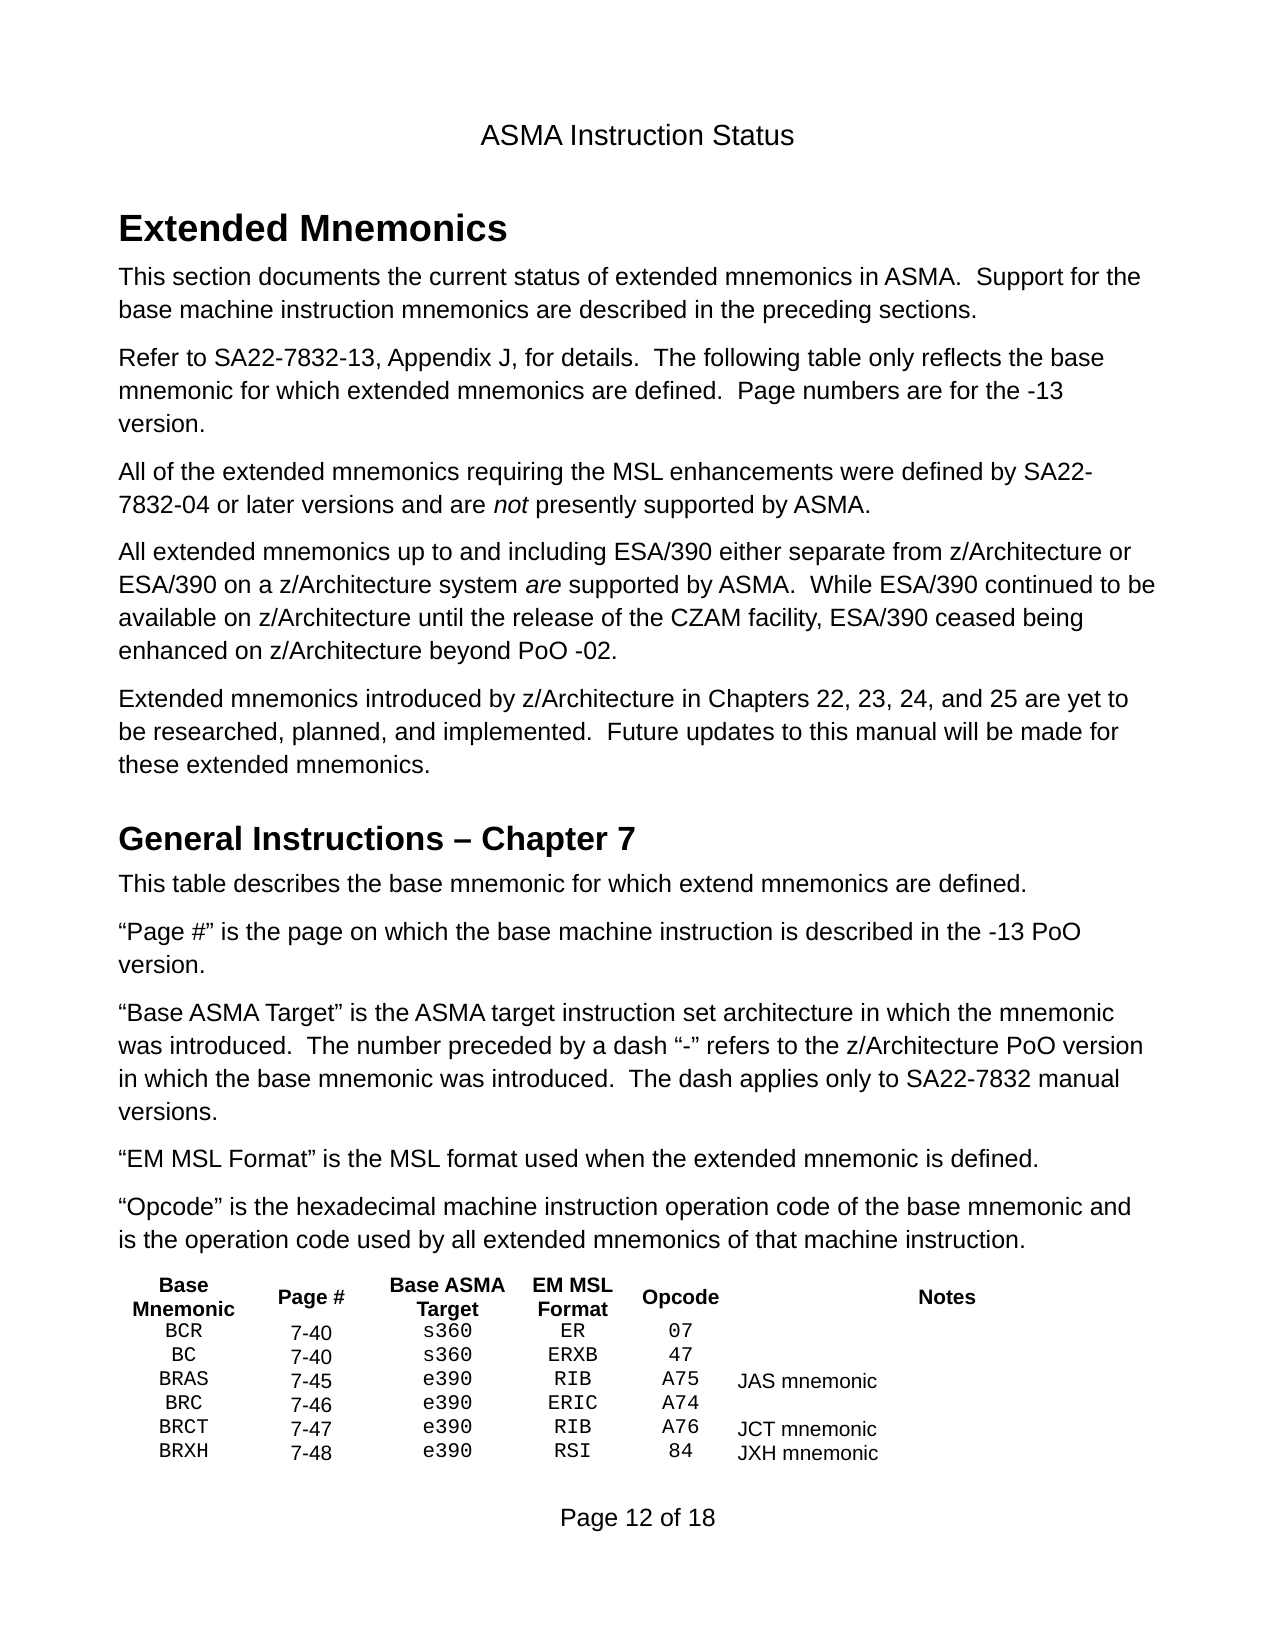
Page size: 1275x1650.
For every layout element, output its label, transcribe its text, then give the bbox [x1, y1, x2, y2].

table_cell e390 [374, 1440, 521, 1464]
table_header Base ASMA Target [374, 1273, 521, 1321]
table_header Base Mnemonic [118, 1273, 249, 1321]
table_cell BC [118, 1345, 249, 1368]
text Refer to SA22-7832-13, Appendix J, for details. The following table only reflects the base mnemonic for which extended mnemonics are defined. Page numbers are for the -13 version. [118, 343, 1157, 438]
table_cell RIB [521, 1369, 624, 1392]
table_cell e390 [374, 1369, 521, 1392]
table_cell ERIC [521, 1393, 624, 1416]
table_cell JXH mnemonic [737, 1440, 1157, 1464]
table_cell 7-40 [249, 1321, 373, 1344]
table_cell BRC [118, 1393, 249, 1416]
table_cell s360 [374, 1345, 521, 1368]
table_cell 7-47 [249, 1416, 373, 1440]
table_cell A74 [624, 1393, 737, 1416]
table_cell A76 [624, 1416, 737, 1440]
table_cell e390 [374, 1393, 521, 1416]
text All of the extended mnemonics requiring the MSL enhancements were defined by SA22-7832-04 or later versions and are not presently supported by ASMA. [118, 457, 1157, 518]
table_header EM MSL Format [521, 1273, 624, 1321]
text This section documents the current status of extended mnemonics in ASMA. Support for the base machine instruction mnemonics are described in the preceding sections. [118, 262, 1157, 324]
table_cell ER [521, 1321, 624, 1344]
table_cell JAS mnemonic [737, 1369, 1157, 1392]
table_cell JCT mnemonic [737, 1416, 1157, 1440]
table_cell s360 [374, 1321, 521, 1344]
table_cell [737, 1321, 1157, 1344]
table_cell 47 [624, 1345, 737, 1368]
text “Opcode” is the hexadecimal machine instruction operation code of the base mnemonic and is the operation code used by all extended mnemonics of that machine instruction. [118, 1192, 1157, 1254]
table_cell RIB [521, 1416, 624, 1440]
table_cell A75 [624, 1369, 737, 1392]
table_cell 7-40 [249, 1345, 373, 1368]
table_header Page # [249, 1273, 373, 1321]
table_cell BCR [118, 1321, 249, 1344]
table_header Opcode [624, 1273, 737, 1321]
table_header Notes [737, 1273, 1157, 1321]
subtitle Extended Mnemonics [118, 206, 1157, 250]
table_cell 07 [624, 1321, 737, 1344]
text “EM MSL Format” is the MSL format used when the extended mnemonic is defined. [118, 1144, 1157, 1173]
table_cell BRAS [118, 1369, 249, 1392]
text This table describes the base mnemonic for which extend mnemonics are defined. [118, 869, 1157, 898]
table_cell e390 [374, 1416, 521, 1440]
subtitle General Instructions – Chapter 7 [118, 818, 1157, 857]
table_cell 7-46 [249, 1393, 373, 1416]
table_cell 84 [624, 1440, 737, 1464]
table_cell 7-45 [249, 1369, 373, 1392]
table_cell ERXB [521, 1345, 624, 1368]
text All extended mnemonics up to and including ESA/390 either separate from z/Architecture or ESA/390 on a z/Architecture system are supported by ASMA. While ESA/390 continued to be available on z/Architecture until the release of the CZAM facility, ESA/390 ceased being enhanced on z/Architecture beyond PoO -02. [118, 537, 1157, 665]
table_cell BRCT [118, 1416, 249, 1440]
text “Page #” is the page on which the base machine instruction is described in the -13 PoO version. [118, 917, 1157, 979]
table_cell BRXH [118, 1440, 249, 1464]
table_cell 7-48 [249, 1440, 373, 1464]
text “Base ASMA Target” is the ASMA target instruction set architecture in which the mnemonic was introduced. The number preceded by a dash “-” refers to the z/Architecture PoO version in which the base mnemonic was introduced. The dash applies only to SA22-7832 manual versions. [118, 998, 1157, 1126]
table_cell RSI [521, 1440, 624, 1464]
table_cell [737, 1345, 1157, 1368]
table_cell [737, 1393, 1157, 1416]
text Extended mnemonics introduced by z/Architecture in Chapters 22, 23, 24, and 25 are yet to be researched, planned, and implemented. Future updates to this manual will be made for these extended mnemonics. [118, 684, 1157, 779]
